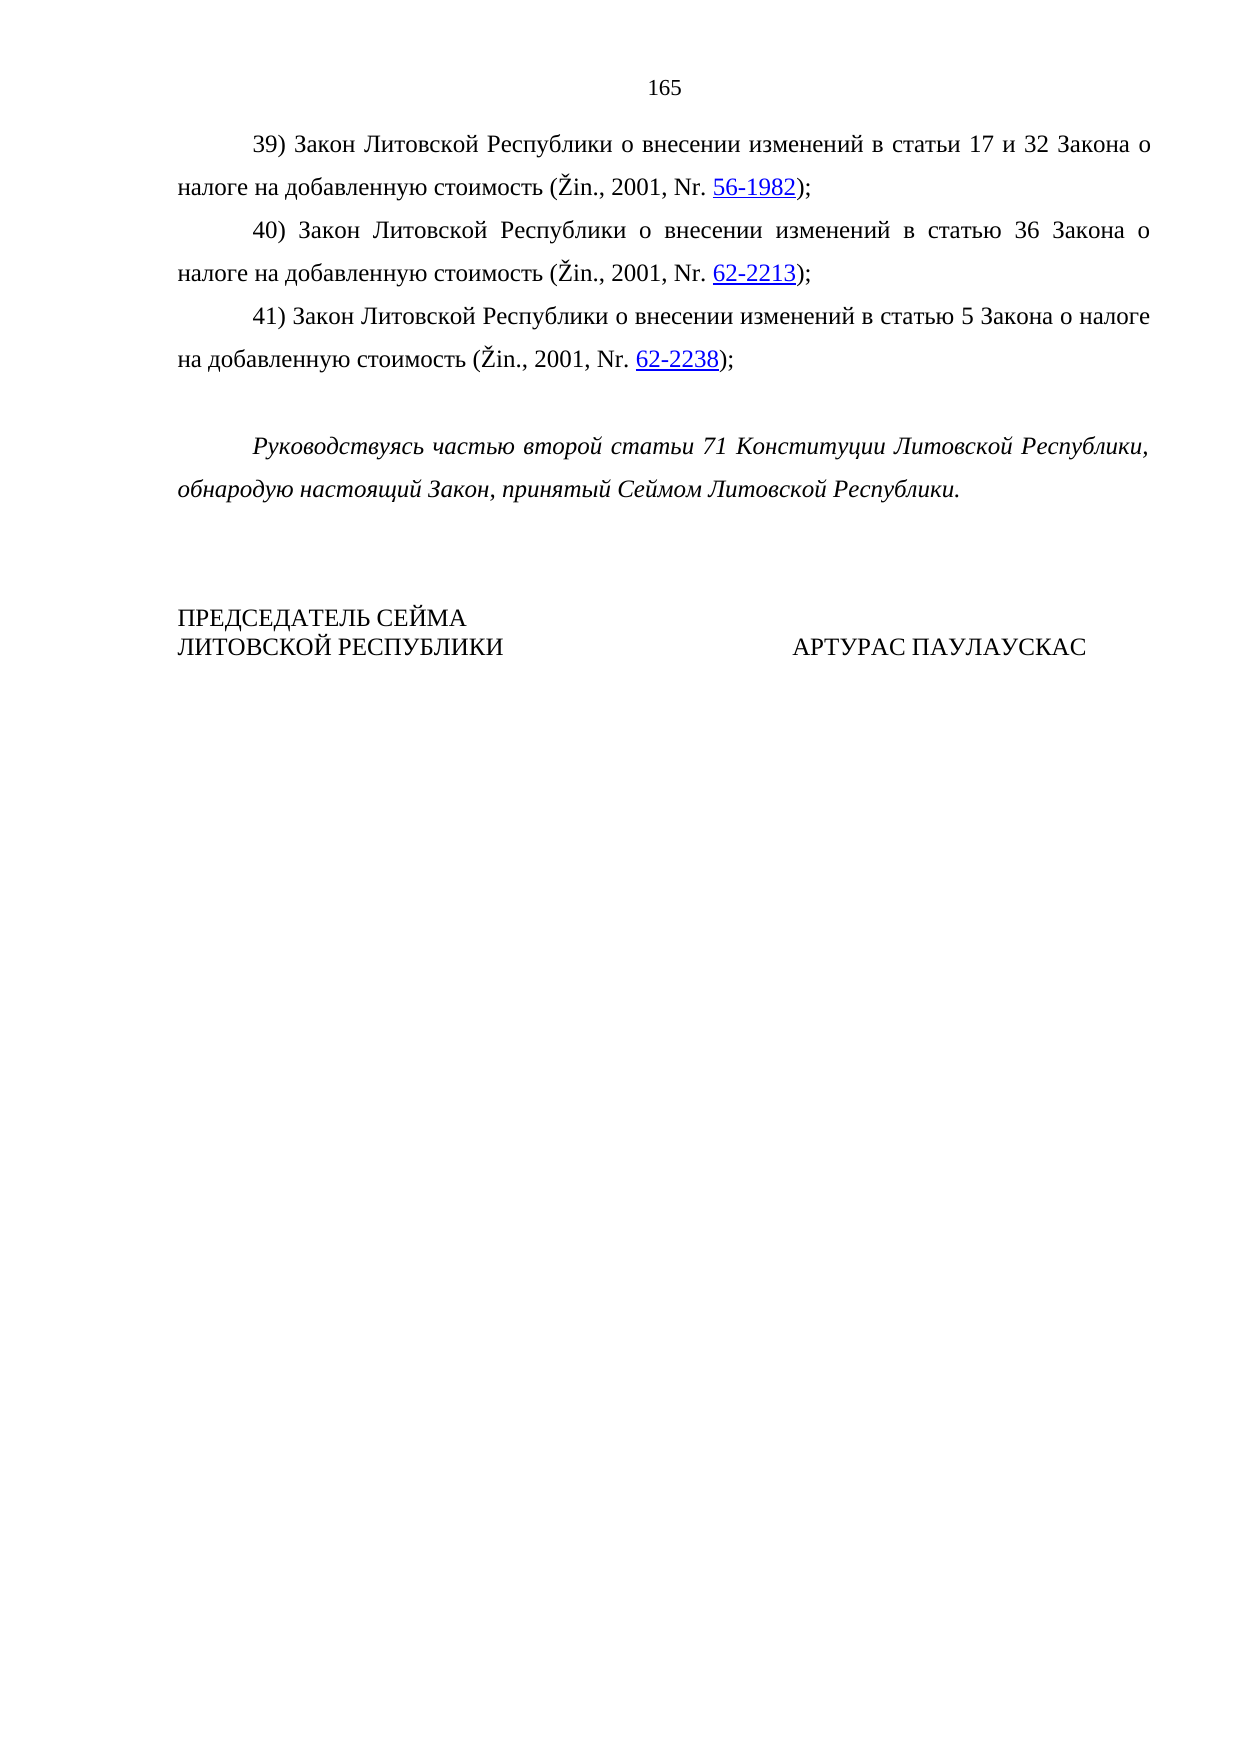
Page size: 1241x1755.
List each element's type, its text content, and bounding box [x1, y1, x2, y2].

text 41) Закон Литовской Республики о внесении изменений в статью 5 Закона о налоге на добавленную стоимость (Žin., 2001, Nr. 62-2238); [177, 301, 1152, 373]
text ЛИТОВСКОЙ РЕСПУБЛИКИ АРТУРАС ПАУЛАУСКАС [177, 632, 1152, 661]
text ПРЕДСЕДАТЕЛЬ СЕЙМА [177, 603, 1152, 632]
text 39) Закон Литовской Республики о внесении изменений в статьи 17 и 32 Закона о налоге на добавленную стоимость (Žin., 2001, Nr. 56-1982); [177, 129, 1152, 201]
text 40) Закон Литовской Республики о внесении изменений в статью 36 Закона о налоге на добавленную стоимость (Žin., 2001, Nr. 62-2213); [177, 215, 1152, 287]
text Руководствуясь частью второй статьи 71 Конституции Литовской Республики, обнародую настоящий Закон, принятый Сеймом Литовской Республики. [177, 431, 1152, 503]
